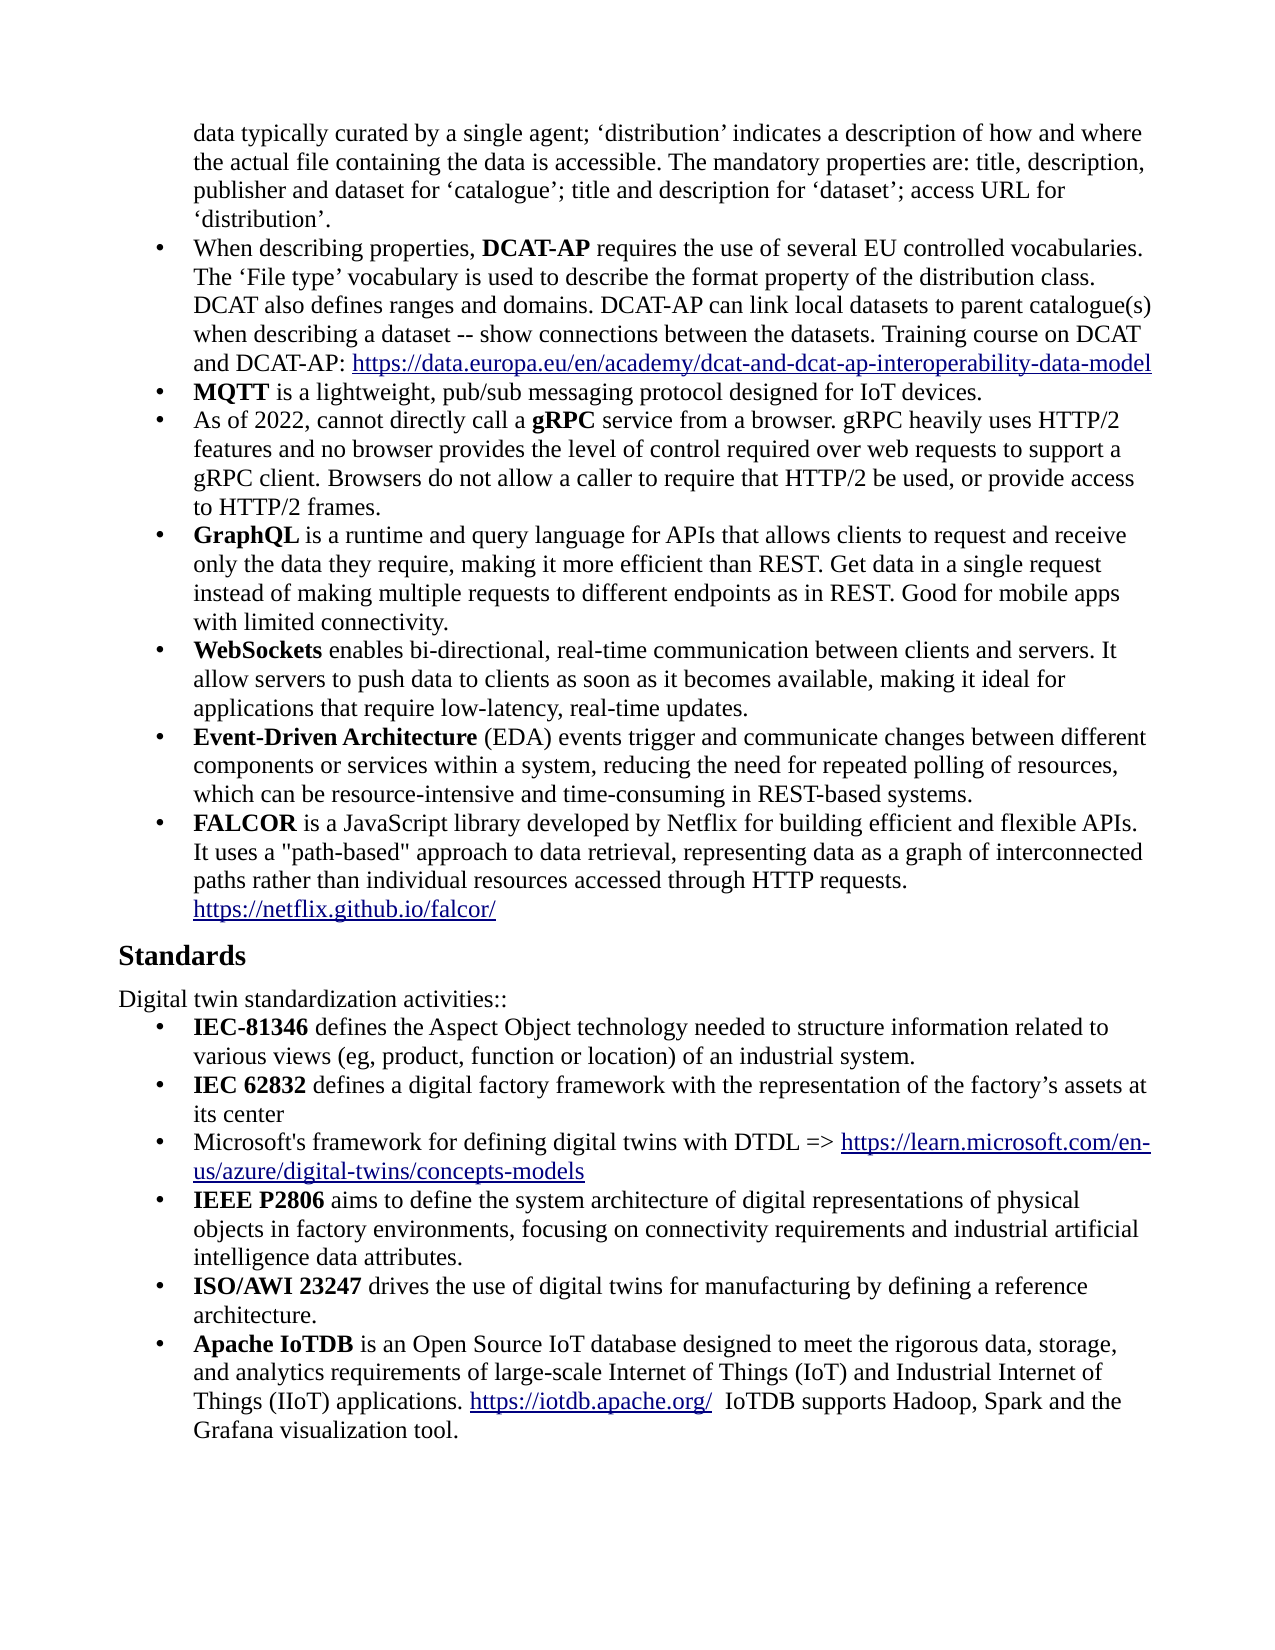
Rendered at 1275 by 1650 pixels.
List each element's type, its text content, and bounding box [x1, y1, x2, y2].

list IEEE P2806 aims to define the system architecture of digital representations of physical objects in factory environments, focusing on connectivity requirements and industrial artificial intelligence data attributes. [156, 1185, 1157, 1271]
list IEC-81346 defines the Aspect Object technology needed to structure information related to various views (eg, product, function or location) of an industrial system. [156, 1012, 1157, 1070]
list ISO/AWI 23247 drives the use of digital twins for manufacturing by defining a reference architecture. [156, 1271, 1157, 1329]
list IEC 62832 defines a digital factory framework with the representation of the factory’s assets at its center [156, 1070, 1157, 1127]
list WebSockets enables bi-directional, real-time communication between clients and servers. It allow servers to push data to clients as soon as it becomes available, making it ideal for applications that require low-latency, real-time updates. [156, 636, 1157, 722]
subtitle Standards [118, 938, 1157, 971]
list As of 2022, cannot directly call a gRPC service from a browser. gRPC heavily uses HTTP/2 features and no browser provides the level of control required over web requests to support a gRPC client. Browsers do not allow a caller to require that HTTP/2 be used, or provide access to HTTP/2 frames. [156, 406, 1157, 521]
list Event-Driven Architecture (EDA) events trigger and communicate changes between different components or services within a system, reducing the need for repeated polling of resources, which can be resource-intensive and time-consuming in REST-based systems. [156, 722, 1157, 808]
list When describing properties, DCAT-AP requires the use of several EU controlled vocabularies. The ‘File type’ vocabulary is used to describe the format property of the distribution class. DCAT also defines ranges and domains. DCAT-AP can link local datasets to parent catalogue(s) when describing a dataset -- show connections between the datasets. Training course on DCAT and DCAT-AP: https://data.europa.eu/en/academy/dcat-and-dcat-ap-interoperability-data-model [156, 233, 1157, 377]
list GraphQL is a runtime and query language for APIs that allows clients to request and receive only the data they require, making it more efficient than REST. Get data in a single request instead of making multiple requests to different endpoints as in REST. Good for mobile apps with limited connectivity. [156, 521, 1157, 636]
list data typically curated by a single agent; ‘distribution’ indicates a description of how and where the actual file containing the data is accessible. The mandatory properties are: title, description, publisher and dataset for ‘catalogue’; title and description for ‘dataset’; access URL for ‘distribution’. [156, 118, 1157, 233]
list FALCOR is a JavaScript library developed by Netflix for building efficient and flexible APIs. It uses a "path-based" approach to data retrieval, representing data as a graph of interconnected paths rather than individual resources accessed through HTTP requests. https://netflix.github.io/falcor/ [156, 808, 1157, 923]
list MQTT is a lightweight, pub/sub messaging protocol designed for IoT devices. [156, 377, 1157, 406]
list Apache IoTDB is an Open Source IoT database designed to meet the rigorous data, storage, and analytics requirements of large-scale Internet of Things (IoT) and Industrial Internet of Things (IIoT) applications. https://iotdb.apache.org/ IoTDB supports Hadoop, Spark and the Grafana visualization tool. [156, 1329, 1157, 1444]
list Microsoft's framework for defining digital twins with DTDL => https://learn.microsoft.com/en-us/azure/digital-twins/concepts-models [156, 1127, 1157, 1185]
text Digital twin standardization activities:: [118, 984, 1157, 1012]
